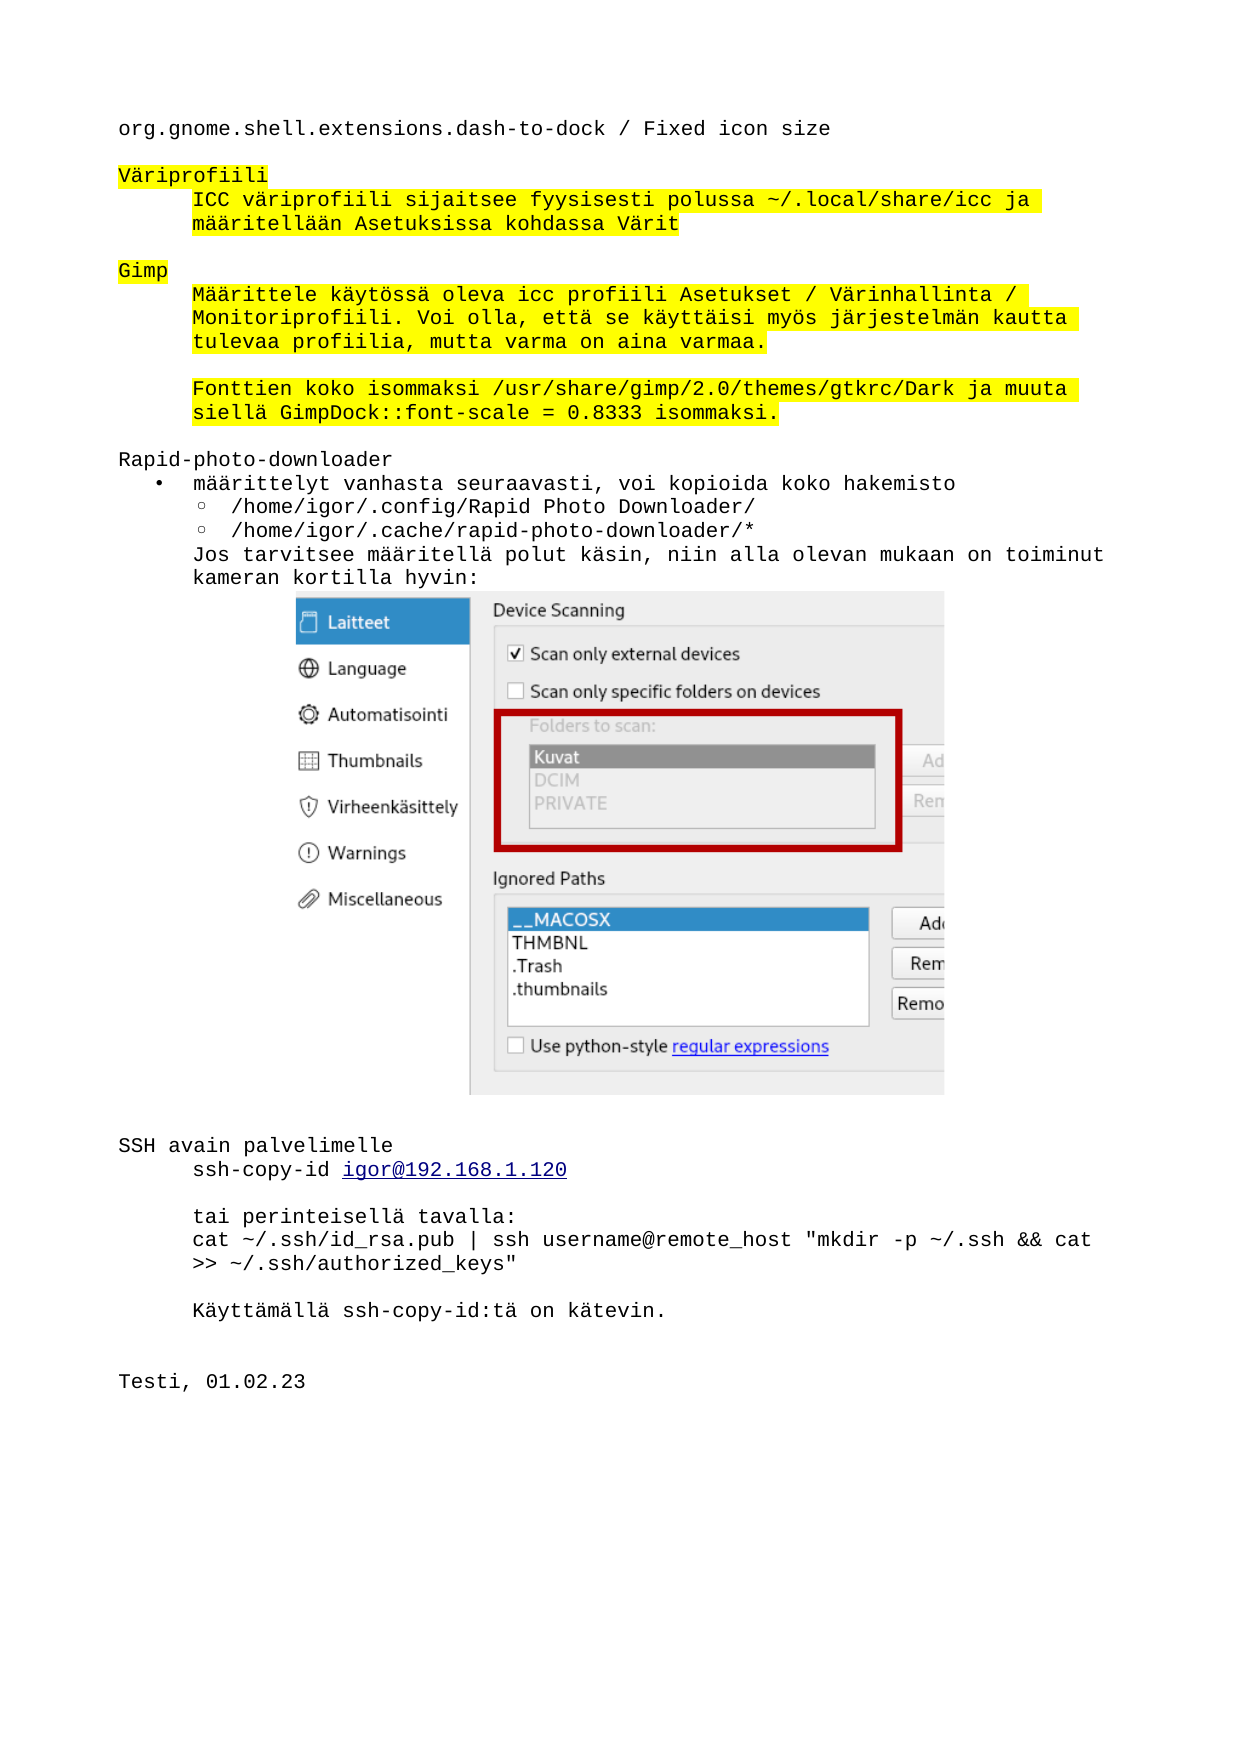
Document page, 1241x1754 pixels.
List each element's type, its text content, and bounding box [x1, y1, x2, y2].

text SSH avain palvelimelle [118, 1135, 1122, 1158]
text Gimp [118, 260, 1122, 284]
text Testi, 01.02.23 [118, 1371, 1122, 1395]
picture [295, 591, 945, 1095]
text Fonttien koko isommaksi /usr/share/gimp/2.0/themes/gtkrc/Dark ja muuta siellä GimpDock::font-scale = 0.8333 isommaksi. [192, 378, 1122, 426]
text ssh-copy-id igor@192.168.1.120 [192, 1158, 1122, 1182]
text Määrittele käytössä oleva icc profiili Asetukset / Värinhallinta / Monitoriprofiili. Voi olla, että se käyttäisi myös järjestelmän kautta tulevaa profiilia, mutta varma on aina varmaa. [192, 284, 1122, 354]
list /home/igor/.cache/rapid-photo-downloader/* [193, 520, 1122, 544]
text org.gnome.shell.extensions.dash-to-dock / Fixed icon size [118, 118, 1122, 142]
list määrittelyt vanhasta seuraavasti, voi kopioida koko hakemisto [156, 473, 1122, 496]
text cat ~/.ssh/id_rsa.pub | ssh username@remote_host "mkdir -p ~/.ssh && cat >> ~/.ssh/authorized_keys" [192, 1229, 1122, 1277]
text ICC väriprofiili sijaitsee fyysisesti polussa ~/.local/share/icc ja määritellään Asetuksissa kohdassa Värit [192, 189, 1122, 236]
text Rapid-photo-downloader [118, 449, 1122, 473]
text Jos tarvitsee määritellä polut käsin, niin alla olevan mukaan on toiminut kameran kortilla hyvin: [192, 544, 1122, 591]
text Käyttämällä ssh-copy-id:tä on kätevin. [192, 1300, 1122, 1324]
text tai perinteisellä tavalla: [192, 1206, 1122, 1229]
list /home/igor/.config/Rapid Photo Downloader/ [193, 496, 1122, 520]
text Väriprofiili [118, 165, 1122, 189]
